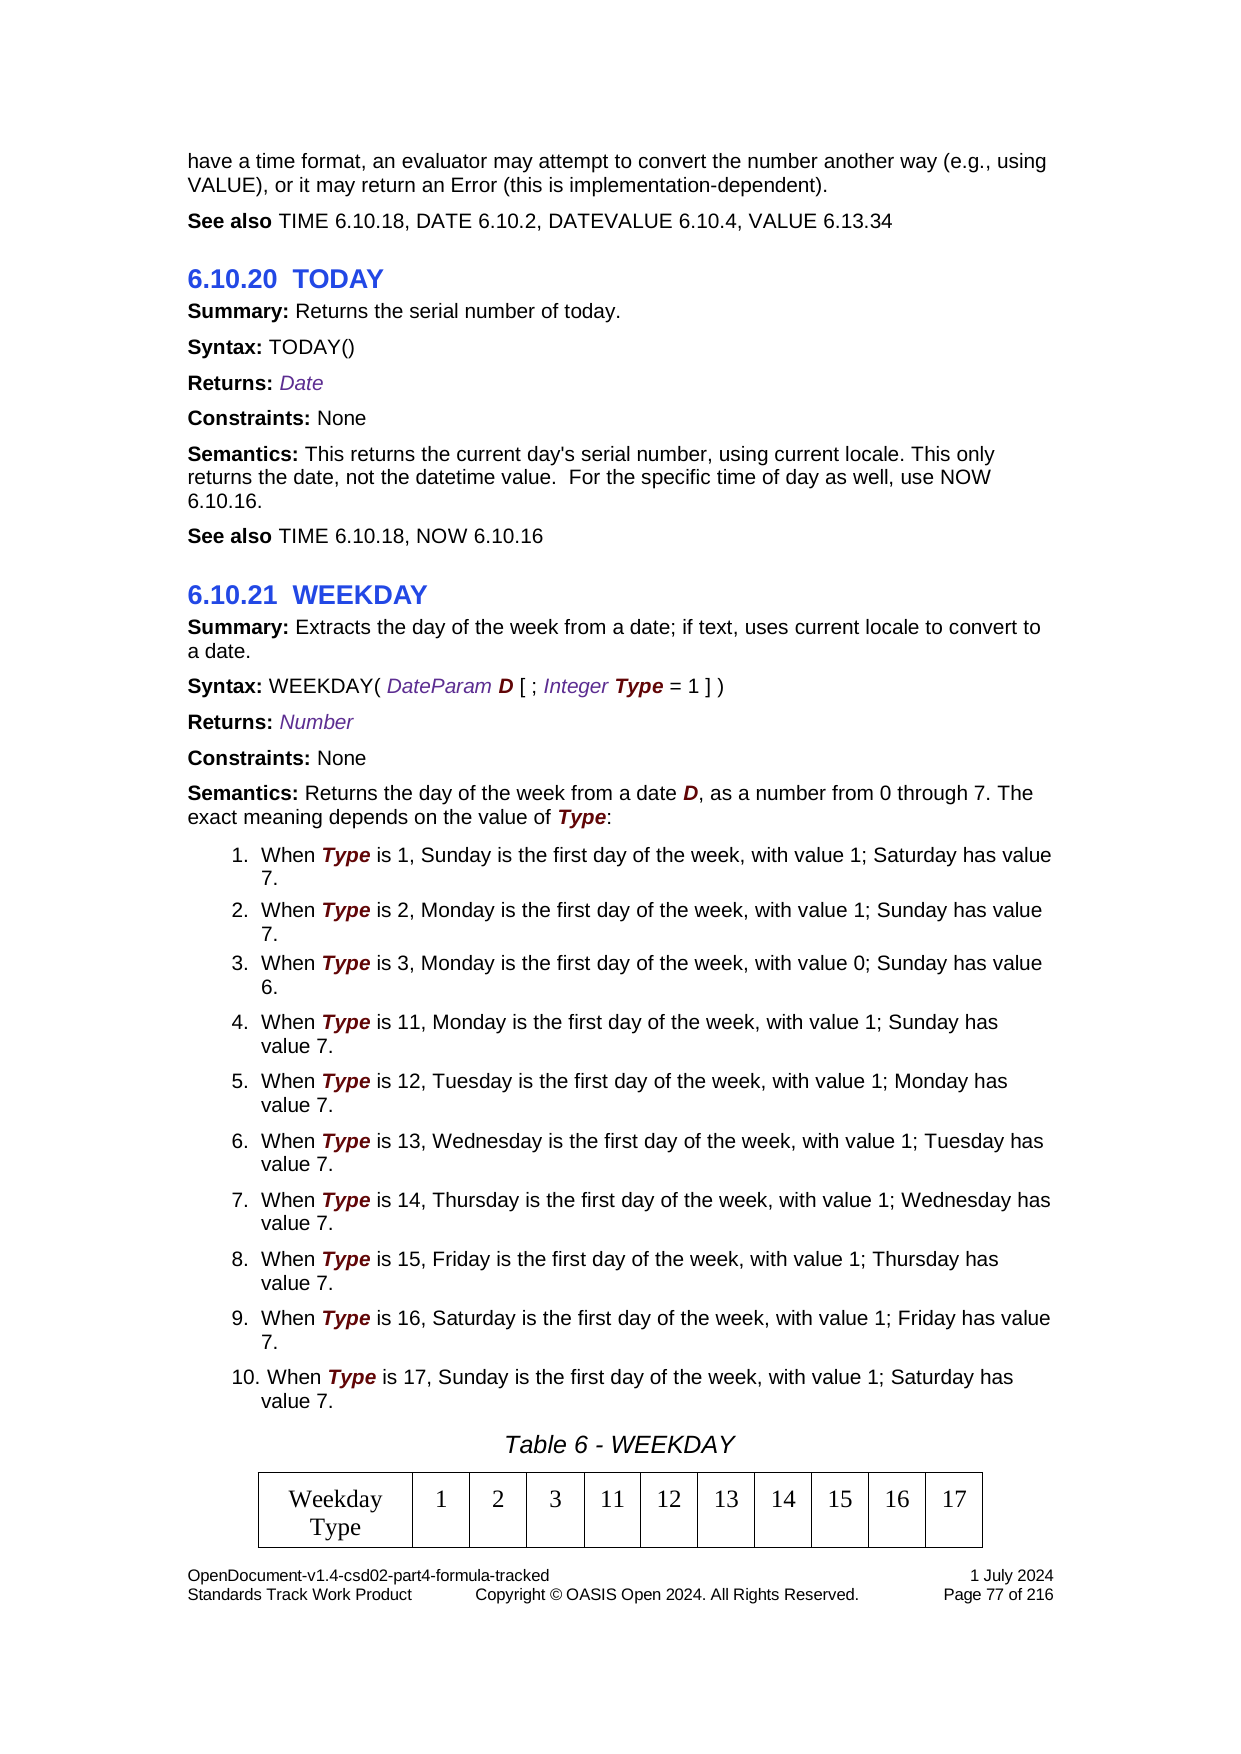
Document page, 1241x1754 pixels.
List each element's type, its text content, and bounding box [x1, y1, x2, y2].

text Summary: Returns the serial number of today. [187, 300, 1053, 323]
table_header 15 [812, 1473, 868, 1547]
table_header 13 [698, 1473, 754, 1547]
text See also TIME 6.10.18, NOW 6.10.16 [187, 525, 1053, 548]
text Semantics: This returns the current day's serial number, using current locale. This only returns the date, not the datetime value. For the specific time of day as well, use NOW 6.10.16. [187, 442, 1053, 513]
list When Type is 13, Wednesday is the first day of the week, with value 1; Tuesday has value 7. [231, 1129, 1053, 1176]
table_header 14 [755, 1473, 811, 1547]
table_header 2 [470, 1473, 526, 1547]
text Returns: Date [187, 371, 1053, 394]
text Constraints: None [187, 746, 1053, 769]
text Syntax: WEEKDAY( DateParam D [ ; Integer Type = 1 ] ) [187, 675, 1053, 698]
subtitle TODAY [187, 264, 1053, 294]
subtitle WEEKDAY [187, 579, 1053, 609]
text Syntax: TODAY() [187, 335, 1053, 359]
list When Type is 16, Saturday is the first day of the week, with value 1; Friday has value 7. [231, 1307, 1053, 1354]
table_header 1 [413, 1473, 469, 1547]
table_header Weekday Type [259, 1473, 412, 1547]
text have a time format, an evaluator may attempt to convert the number another way (e.g., using VALUE), or it may return an Error (this is implementation-dependent). [187, 150, 1053, 197]
list When Type is 1, Sunday is the first day of the week, with value 1; Saturday has value 7. [231, 843, 1053, 890]
text Constraints: None [187, 407, 1053, 430]
table_header 11 [585, 1473, 640, 1547]
list When Type is 12, Tuesday is the first day of the week, with value 1; Monday has value 7. [231, 1070, 1053, 1117]
table_header 16 [869, 1473, 925, 1547]
text See also TIME 6.10.18, DATE 6.10.2, DATEVALUE 6.10.4, VALUE 6.13.34 [187, 209, 1053, 233]
table_header 12 [641, 1473, 697, 1547]
table_header 3 [527, 1473, 584, 1547]
list When Type is 15, Friday is the first day of the week, with value 1; Thursday has value 7. [231, 1247, 1053, 1294]
text Summary: Extracts the day of the week from a date; if text, uses current locale to convert to a date. [187, 616, 1053, 663]
list When Type is 14, Thursday is the first day of the week, with value 1; Wednesday has value 7. [231, 1188, 1053, 1235]
text Table 6 - WEEKDAY [187, 1431, 1053, 1459]
list When Type is 3, Monday is the first day of the week, with value 0; Sunday has value 6. [231, 952, 1053, 999]
list When Type is 17, Sunday is the first day of the week, with value 1; Saturday has value 7. [231, 1366, 1053, 1413]
list When Type is 2, Monday is the first day of the week, with value 1; Sunday has value 7. [231, 898, 1053, 946]
table_header 17 [926, 1473, 982, 1547]
text Returns: Number [187, 710, 1053, 734]
list When Type is 11, Monday is the first day of the week, with value 1; Sunday has value 7. [231, 1011, 1053, 1058]
text Semantics: Returns the day of the week from a date D, as a number from 0 through 7. The exact meaning depends on the value of Type: [187, 782, 1053, 829]
